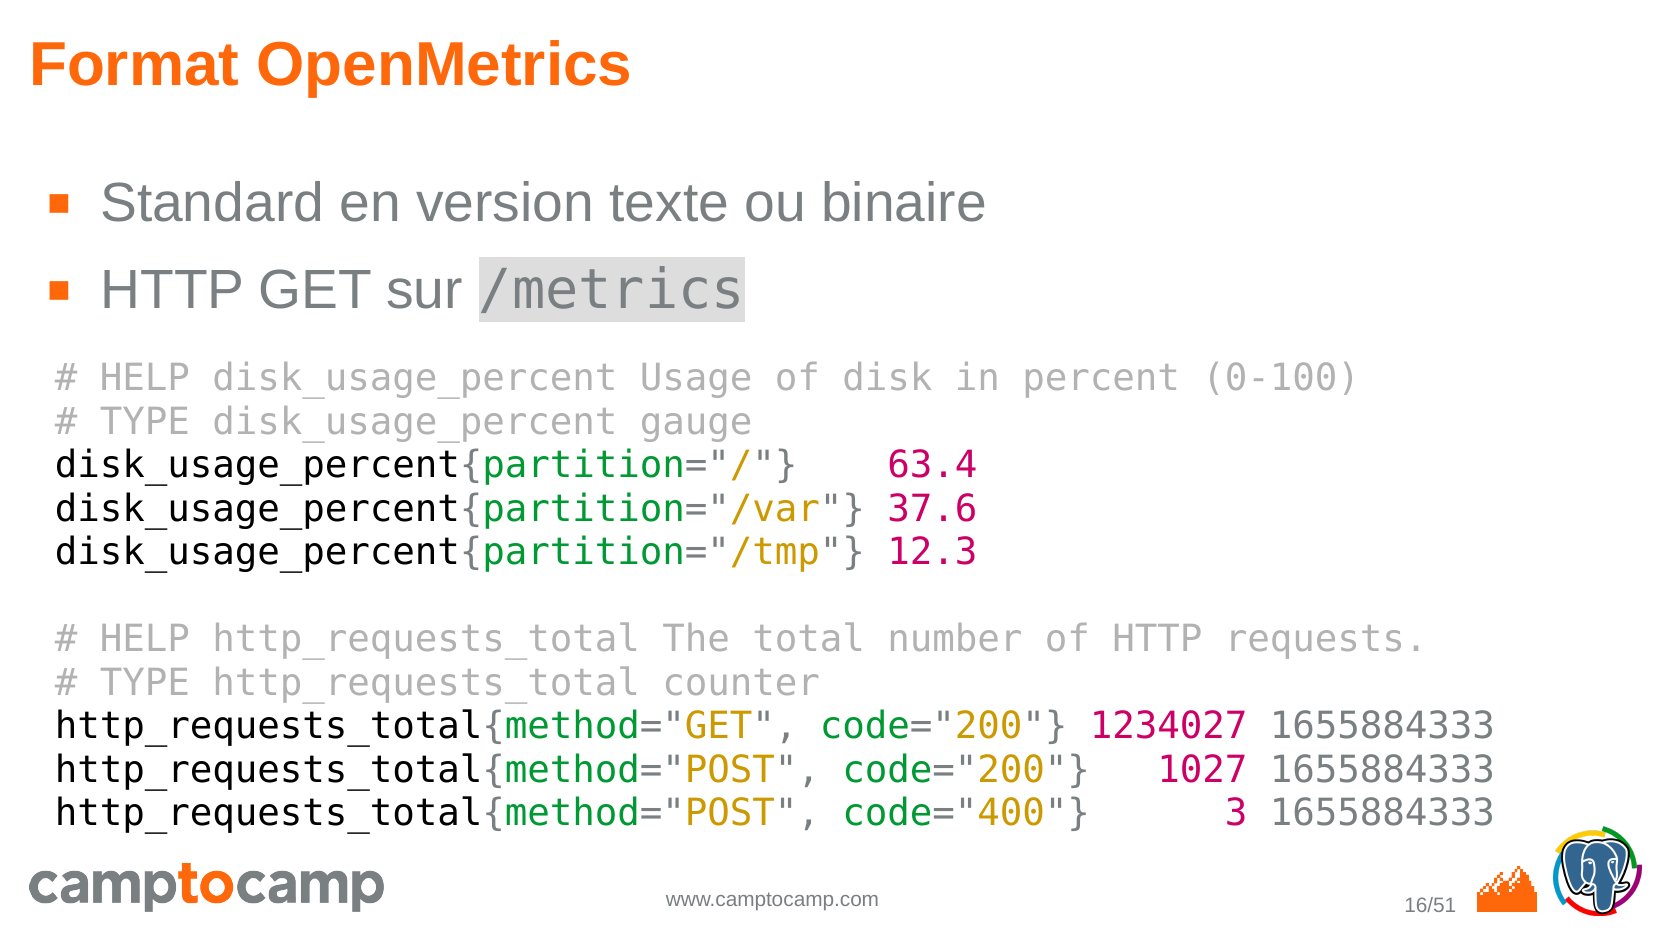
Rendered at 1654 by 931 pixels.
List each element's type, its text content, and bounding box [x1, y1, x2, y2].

title Format OpenMetrics [29, 29, 1625, 156]
picture [29, 863, 384, 912]
text_box # HELP disk_usage_percent Usage of disk in percent (0-100) # TYPE disk_usage_percent gauge disk_usage_percent{partition="/"} 63.4 disk_usage_percent{partition="/var"} 37.6 disk_usage_percent{partition="/tmp"} 12.3 # HELP http_requests_total The total number of HTTP requests. # TYPE http_requests_total counter http_requests_total{method="GET", code="200"} 1234027 1655884333 http_requests_total{method="POST", code="200"} 1027 1655884333 http_requests_total{method="POST", code="400"} 3 1655884333 [40, 348, 1510, 843]
list Standard en version texte ou binaire HTTP GET sur /metrics [29, 171, 1625, 827]
picture [1477, 866, 1537, 912]
picture [1553, 826, 1642, 916]
